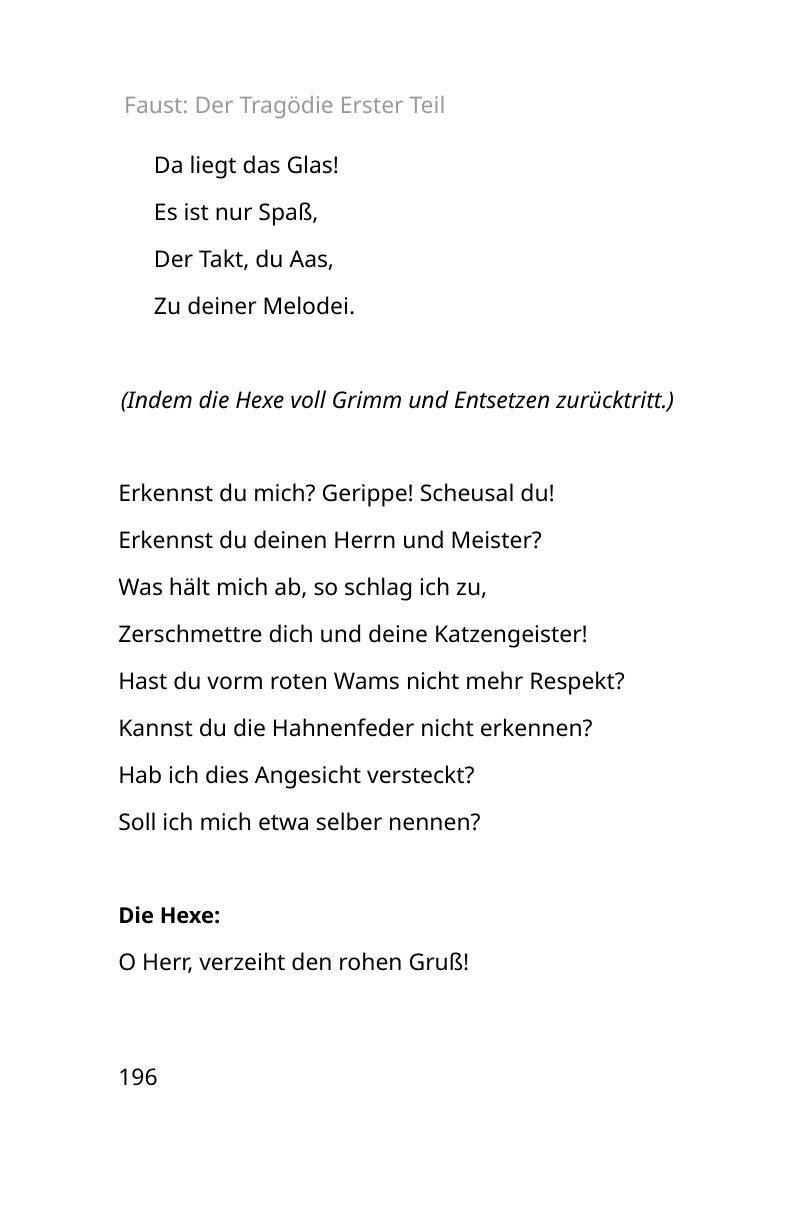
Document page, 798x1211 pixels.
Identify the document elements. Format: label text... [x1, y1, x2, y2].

text Da liegt das Glas! Es ist nur Spaß, Der Takt, du Aas, Zu deiner Melodei. [118, 149, 679, 321]
text Die Hexe: O Herr, verzeiht den rohen Gruß! [118, 870, 679, 977]
text (Indem die Hexe voll Grimm und Entsetzen zurücktritt.) [118, 354, 679, 415]
text Erkennst du mich? Gerippe! Scheusal du! Erkennst du deinen Herrn und Meister? Was hält mich ab, so schlag ich zu, Zerschmettre dich und deine Katzengeister! Hast du vorm roten Wams nicht mehr Respekt? Kannst du die Hahnenfeder nicht erkennen? Hab ich dies Angesicht versteckt? Soll ich mich etwa selber nennen? [118, 442, 679, 837]
